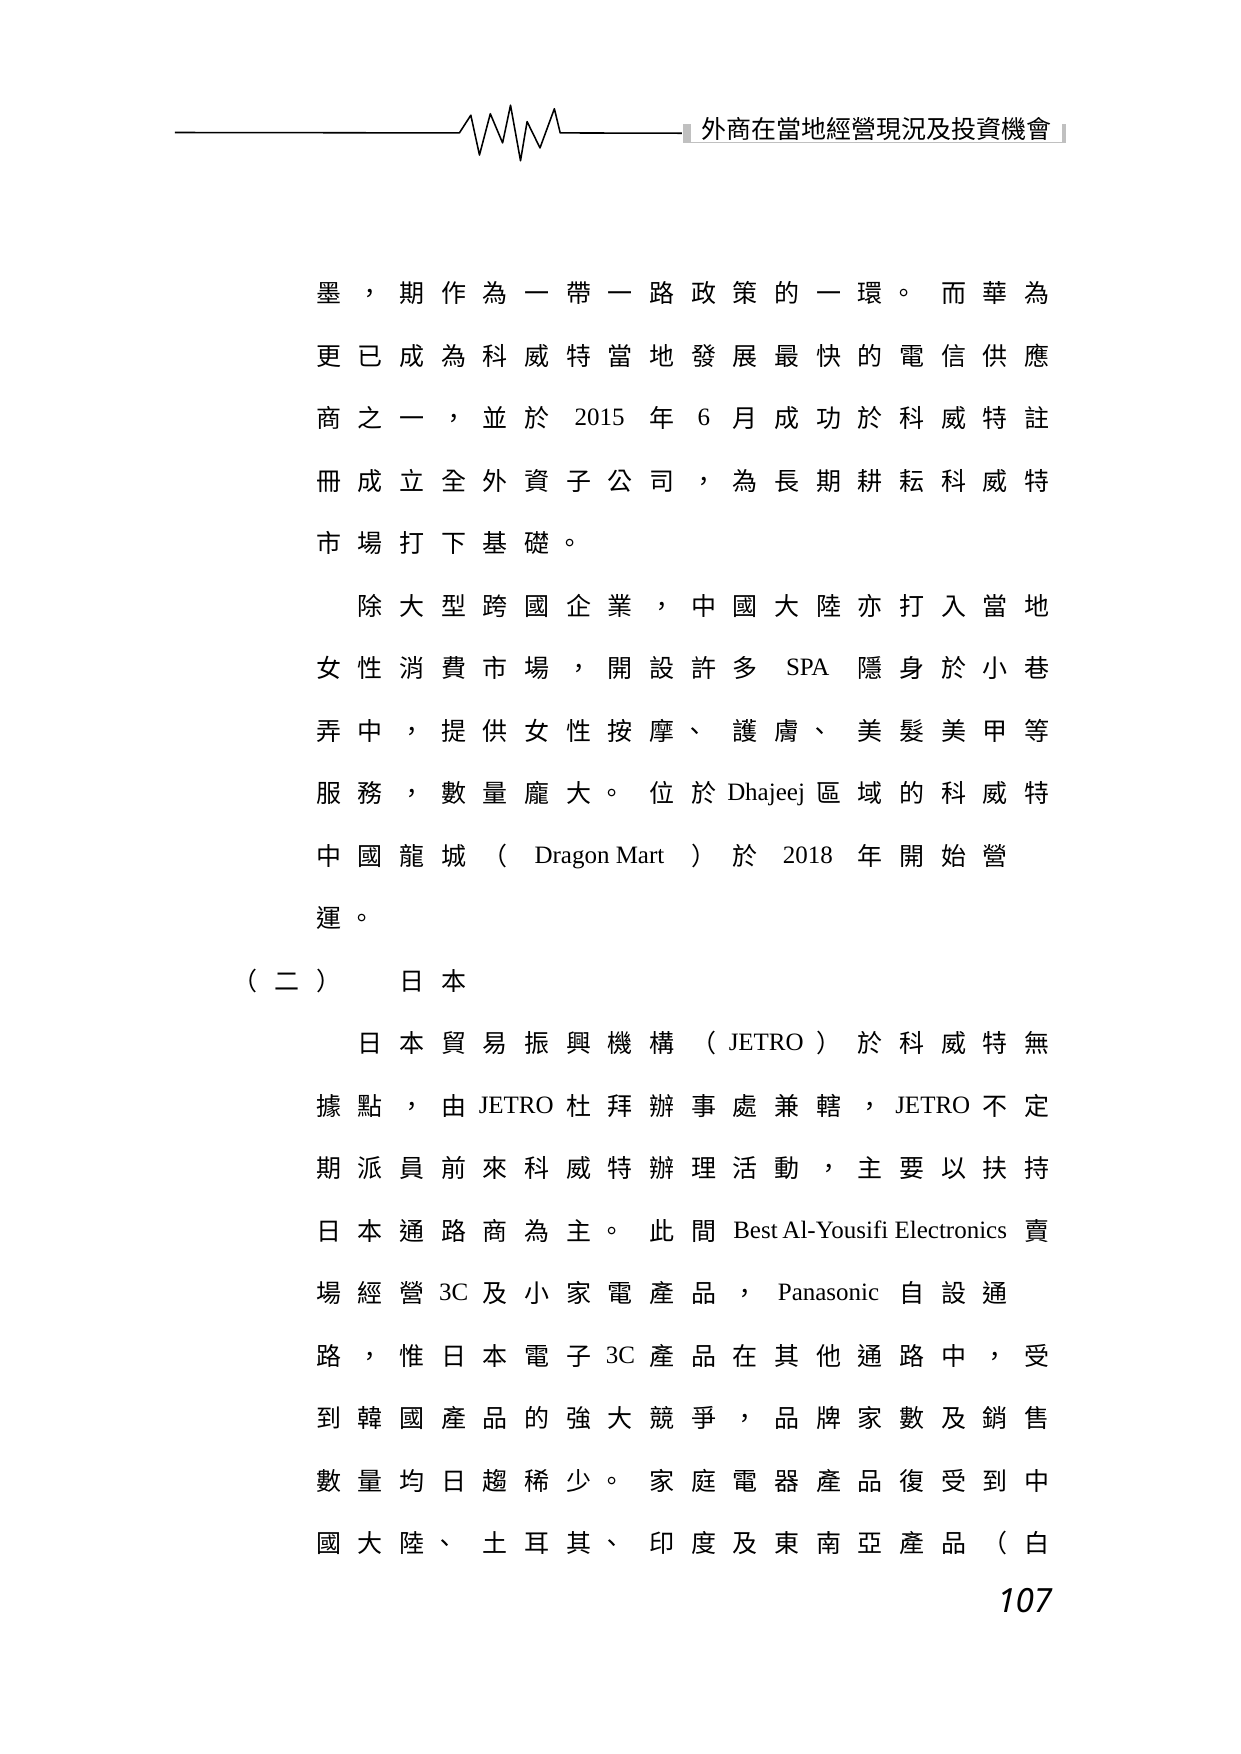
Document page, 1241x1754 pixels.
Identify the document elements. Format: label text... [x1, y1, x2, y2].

text 日本貿易振興機構（JETRO）於科威特無據點，由JETRO杜拜辦事處兼轄，JETRO不定期派員前來科威特辦理活動，主要以扶持日本通路商為主。此間Best Al-Yousifi Electronics賣場經營3C及小家電產品，Panasonic自設通路，惟日本電子3C產品在其他通路中，受到韓國產品的強大競爭，品牌家數及銷售數量均日趨稀少。家庭電器產品復受到中國大陸、土耳其、印度及東南亞產品（白 [281, 1000, 1058, 1563]
text （二） 日本 [207, 938, 1058, 1000]
text 墨，期作為一帶一路政策的一環。而華為更已成為科威特當地發展最快的電信供應商之一，並於2015年6月成功於科威特註冊成立全外資子公司，為長期耕耘科威特市場打下基礎。 [281, 250, 1058, 563]
text 除大型跨國企業，中國大陸亦打入當地女性消費市場，開設許多SPA隱身於小巷弄中，提供女性按摩、護膚、美髮美甲等服務，數量龐大。位於Dhajeej區域的科威特中國龍城（Dragon Mart）於2018年開始營運。 [281, 563, 1058, 938]
